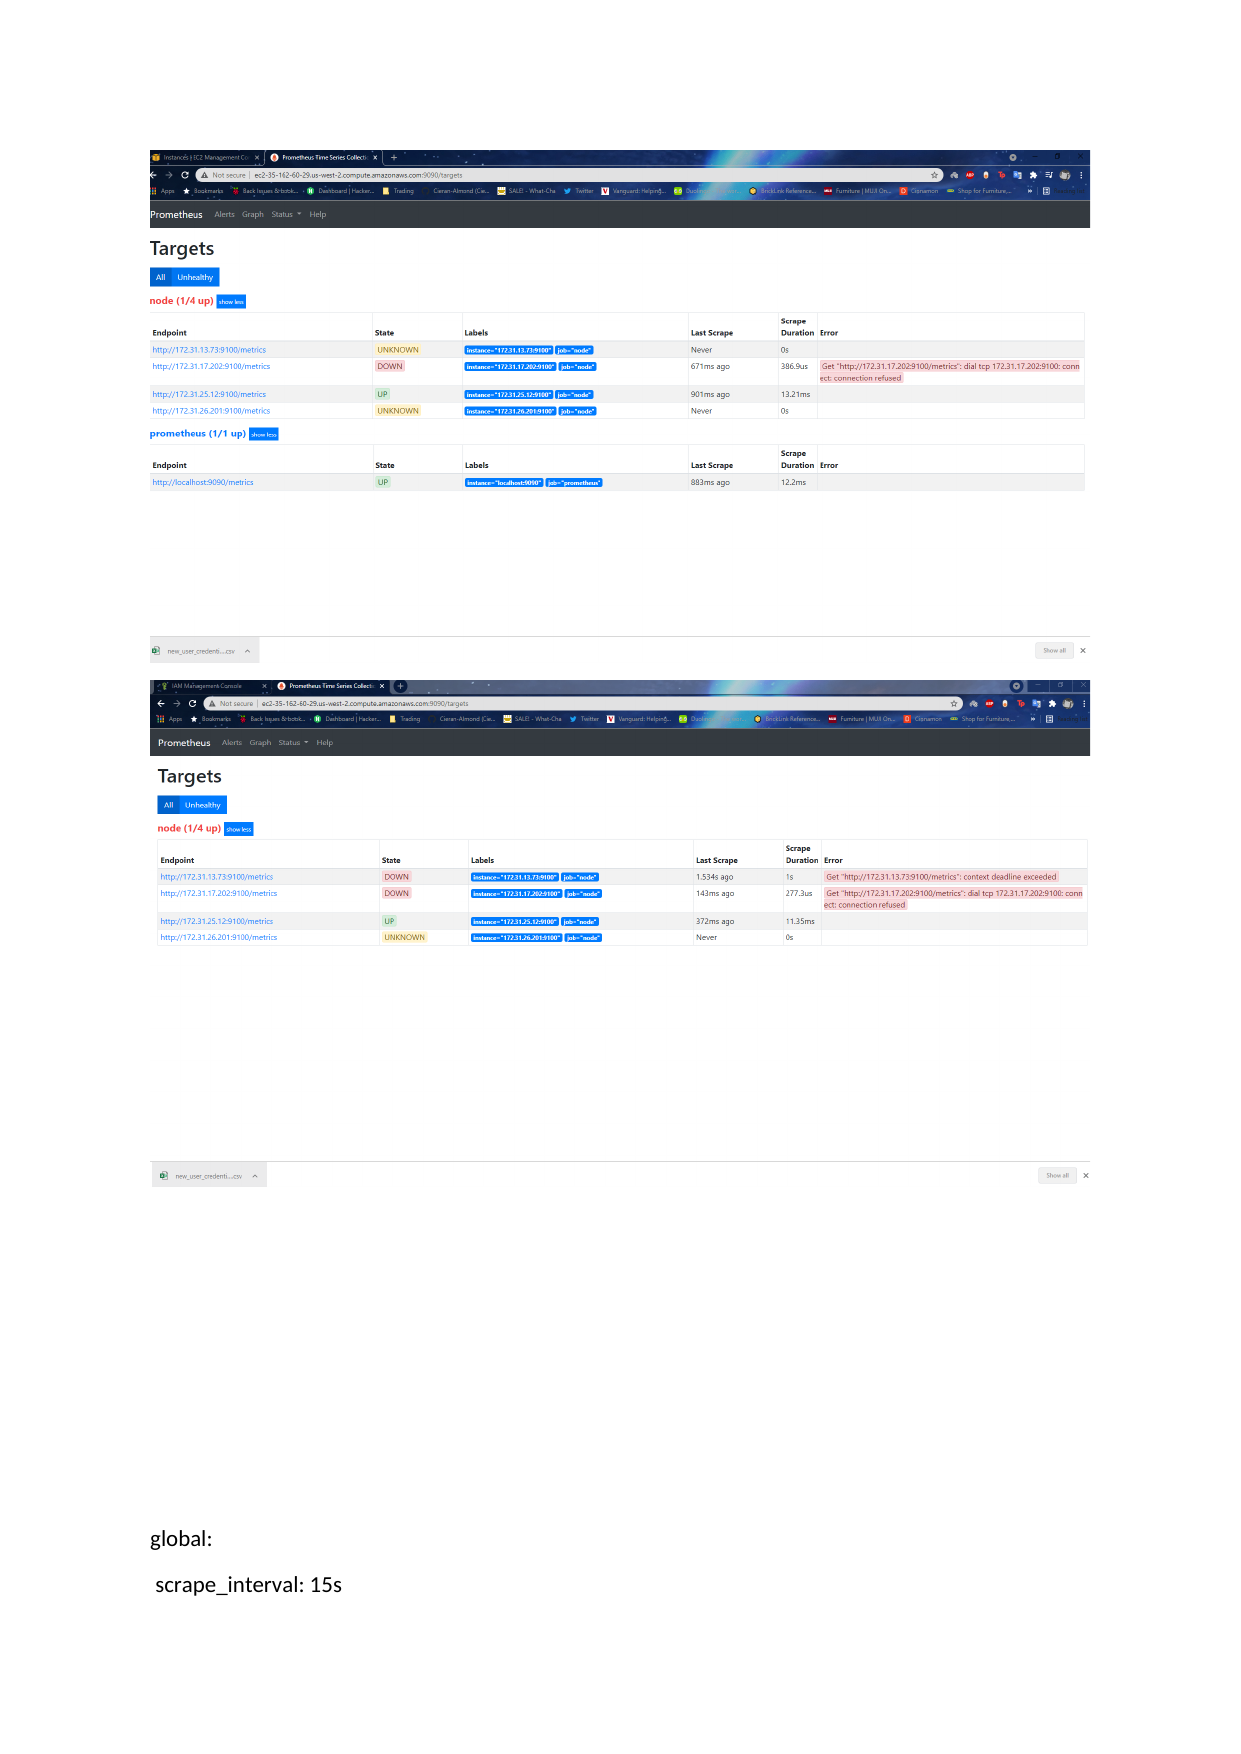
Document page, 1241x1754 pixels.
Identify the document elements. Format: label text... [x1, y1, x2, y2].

text global: [150, 1524, 1090, 1552]
text scrape_interval: 15s [150, 1570, 1090, 1598]
